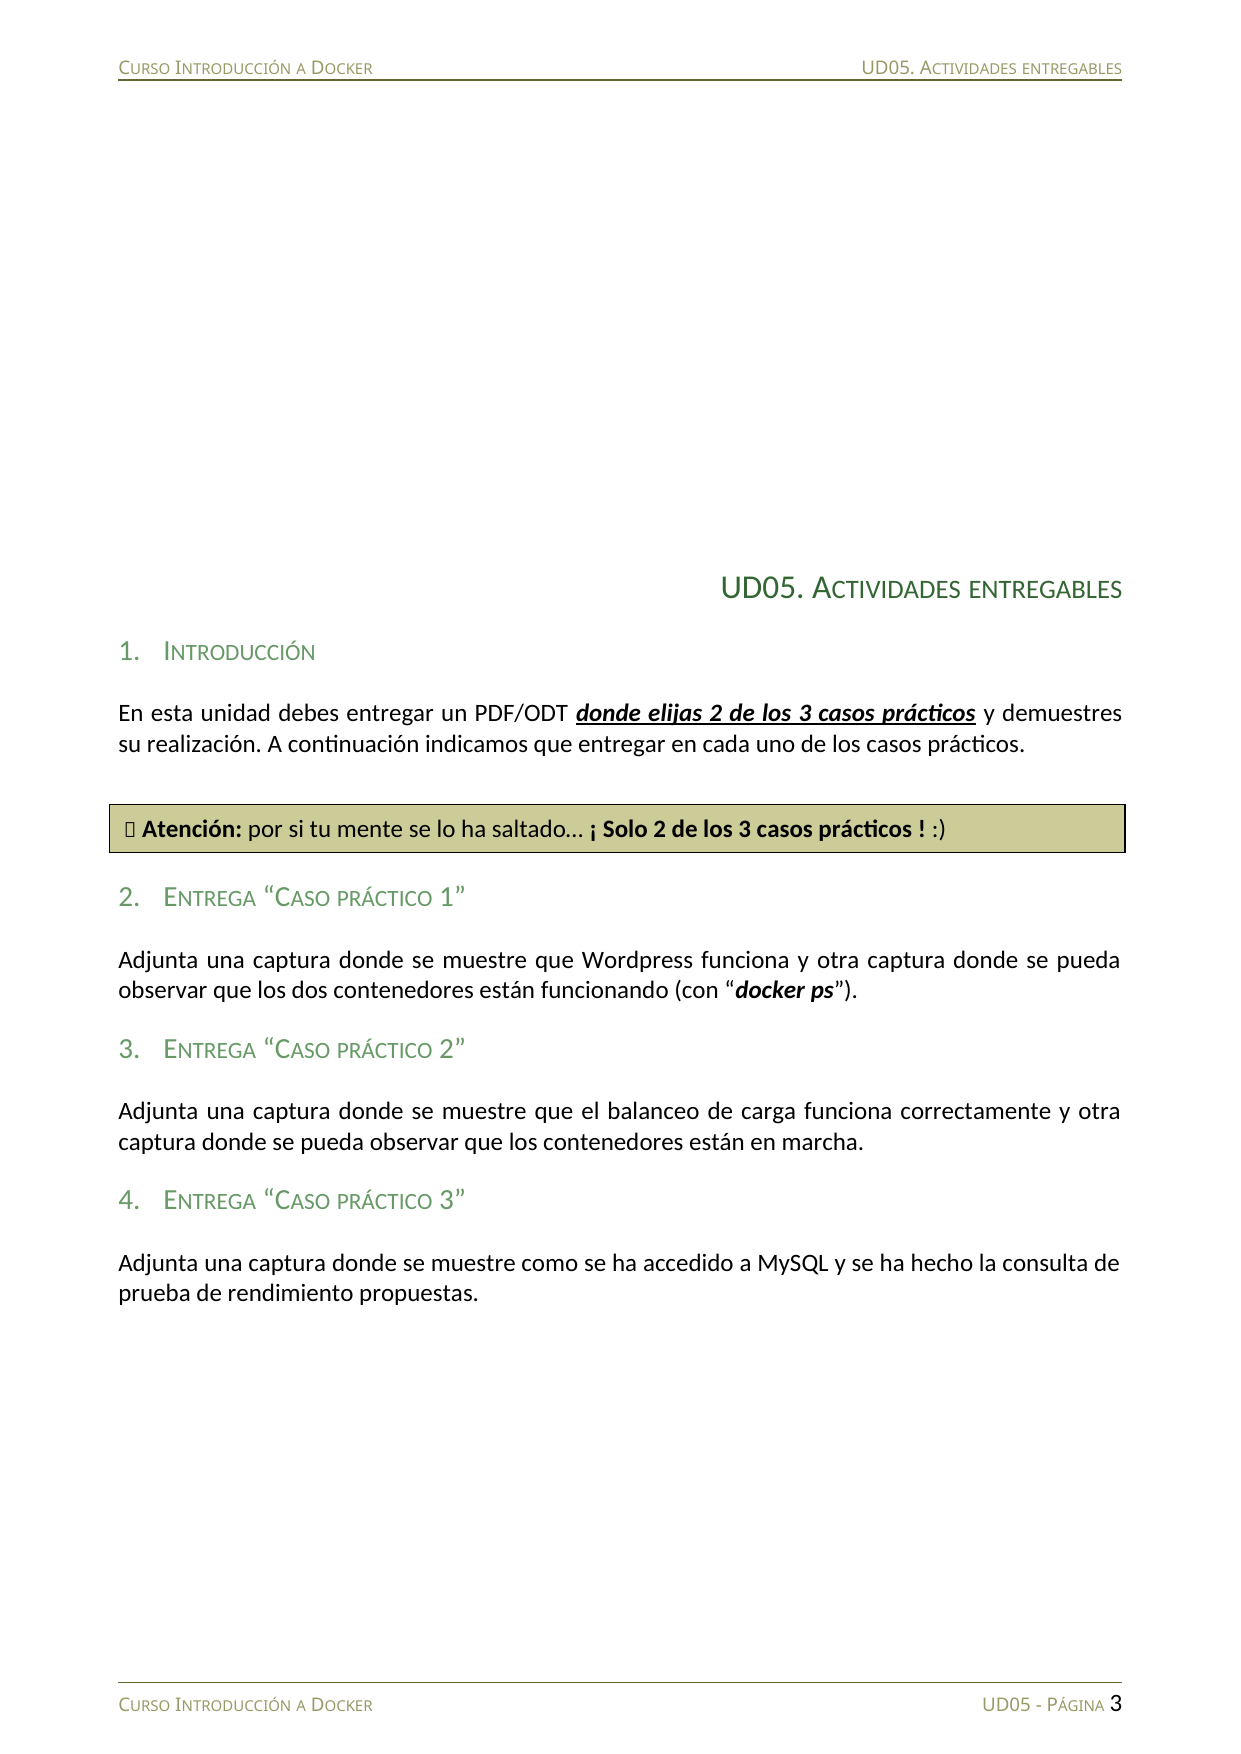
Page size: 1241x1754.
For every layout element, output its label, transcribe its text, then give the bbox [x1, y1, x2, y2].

text Adjunta una captura donde se muestre que el balanceo de carga funciona correctamente y otra captura donde se pueda observar que los contenedores están en marcha. [118, 1096, 1122, 1157]
text En esta unidad debes entregar un PDF/ODT donde elijas 2 de los 3 casos prácticos y demuestres su realización. A continuación indicamos que entregar en cada uno de los casos prácticos. [118, 697, 1122, 758]
text UD05. Actividades entregables [118, 566, 1122, 607]
text Adjunta una captura donde se muestre que Wordpress funciona y otra captura donde se pueda observar que los dos contenedores están funcionando (con “docker ps”). [118, 944, 1122, 1005]
subtitle Entrega “Caso práctico 1” [118, 878, 1122, 914]
subtitle Entrega “Caso práctico 3” [118, 1181, 1122, 1217]
subtitle Introducción [118, 632, 1122, 667]
text ❕ Atención: por si tu mente se lo ha saltado… ¡ Solo 2 de los 3 casos prácticos ! :) [110, 805, 1124, 852]
text Adjunta una captura donde se muestre como se ha accedido a MySQL y se ha hecho la consulta de prueba de rendimiento propuestas. [118, 1247, 1122, 1308]
subtitle Entrega “Caso práctico 2” [118, 1030, 1122, 1065]
